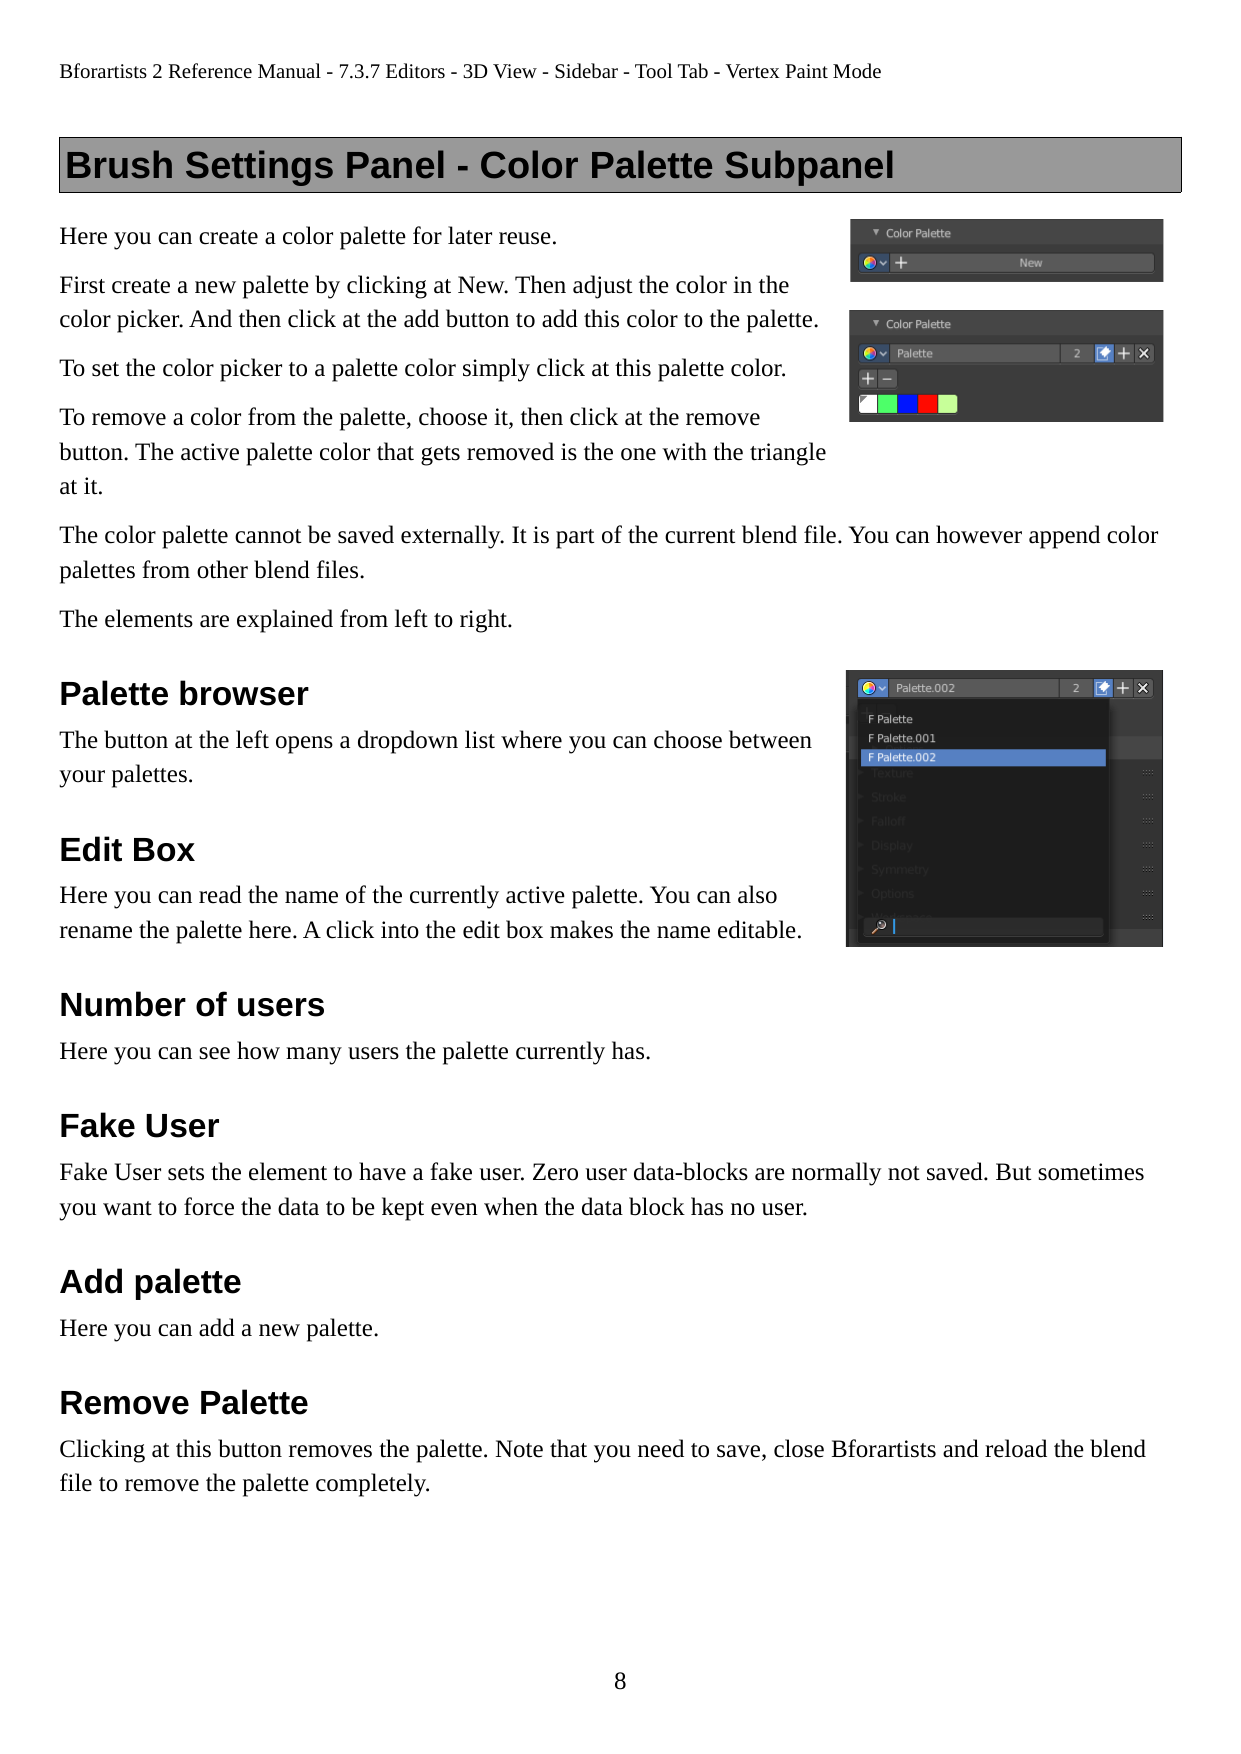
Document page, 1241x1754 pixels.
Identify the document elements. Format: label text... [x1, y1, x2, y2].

subtitle [1164, 674, 1181, 712]
text Here you can read the name of the currently active palette. You can also rename the palette here. A click into the edit box makes the name editable. [59, 881, 845, 944]
text Here you can create a color palette for later reuse. [59, 221, 850, 249]
text First create a new palette by clicking at New. Then adjust the color in the color picker. And then click at the add button to add this color to the palette. [59, 270, 1181, 333]
text The elements are explained from left to right. [59, 604, 1181, 633]
text The color palette cannot be saved externally. It is part of the current blend file. You can however append color palettes from other blend files. [59, 520, 1181, 584]
subtitle Remove Palette [59, 1382, 1181, 1421]
text Clicking at this button removes the palette. Note that you need to save, close Bforartists and reload the blend file to remove the palette completely. [59, 1434, 1181, 1497]
subtitle Number of users [59, 985, 1181, 1023]
table_header Brush Settings Panel - Color Palette Subpanel [60, 138, 1181, 192]
text The button at the left opens a dropdown list where you can choose between your palettes. [59, 725, 845, 788]
picture [845, 670, 1164, 947]
text Here you can add a new palette. [59, 1313, 1181, 1341]
subtitle Fake User [59, 1106, 1181, 1144]
picture [849, 310, 1164, 422]
subtitle [1164, 829, 1181, 868]
text To set the color picker to a palette color simply click at this palette color. [59, 353, 849, 382]
subtitle Add palette [59, 1261, 1181, 1300]
subtitle Palette browser [59, 674, 845, 712]
text Here you can see how many users the palette currently has. [59, 1036, 1181, 1065]
subtitle Edit Box [59, 829, 845, 868]
picture [850, 219, 1164, 282]
text Fake User sets the element to have a fake user. Zero user data-blocks are normally not saved. But sometimes you want to force the data to be kept even when the data block has no user. [59, 1157, 1181, 1220]
text To remove a color from the palette, choose it, then click at the remove button. The active palette color that gets removed is the one with the triangle at it. [59, 402, 1181, 500]
